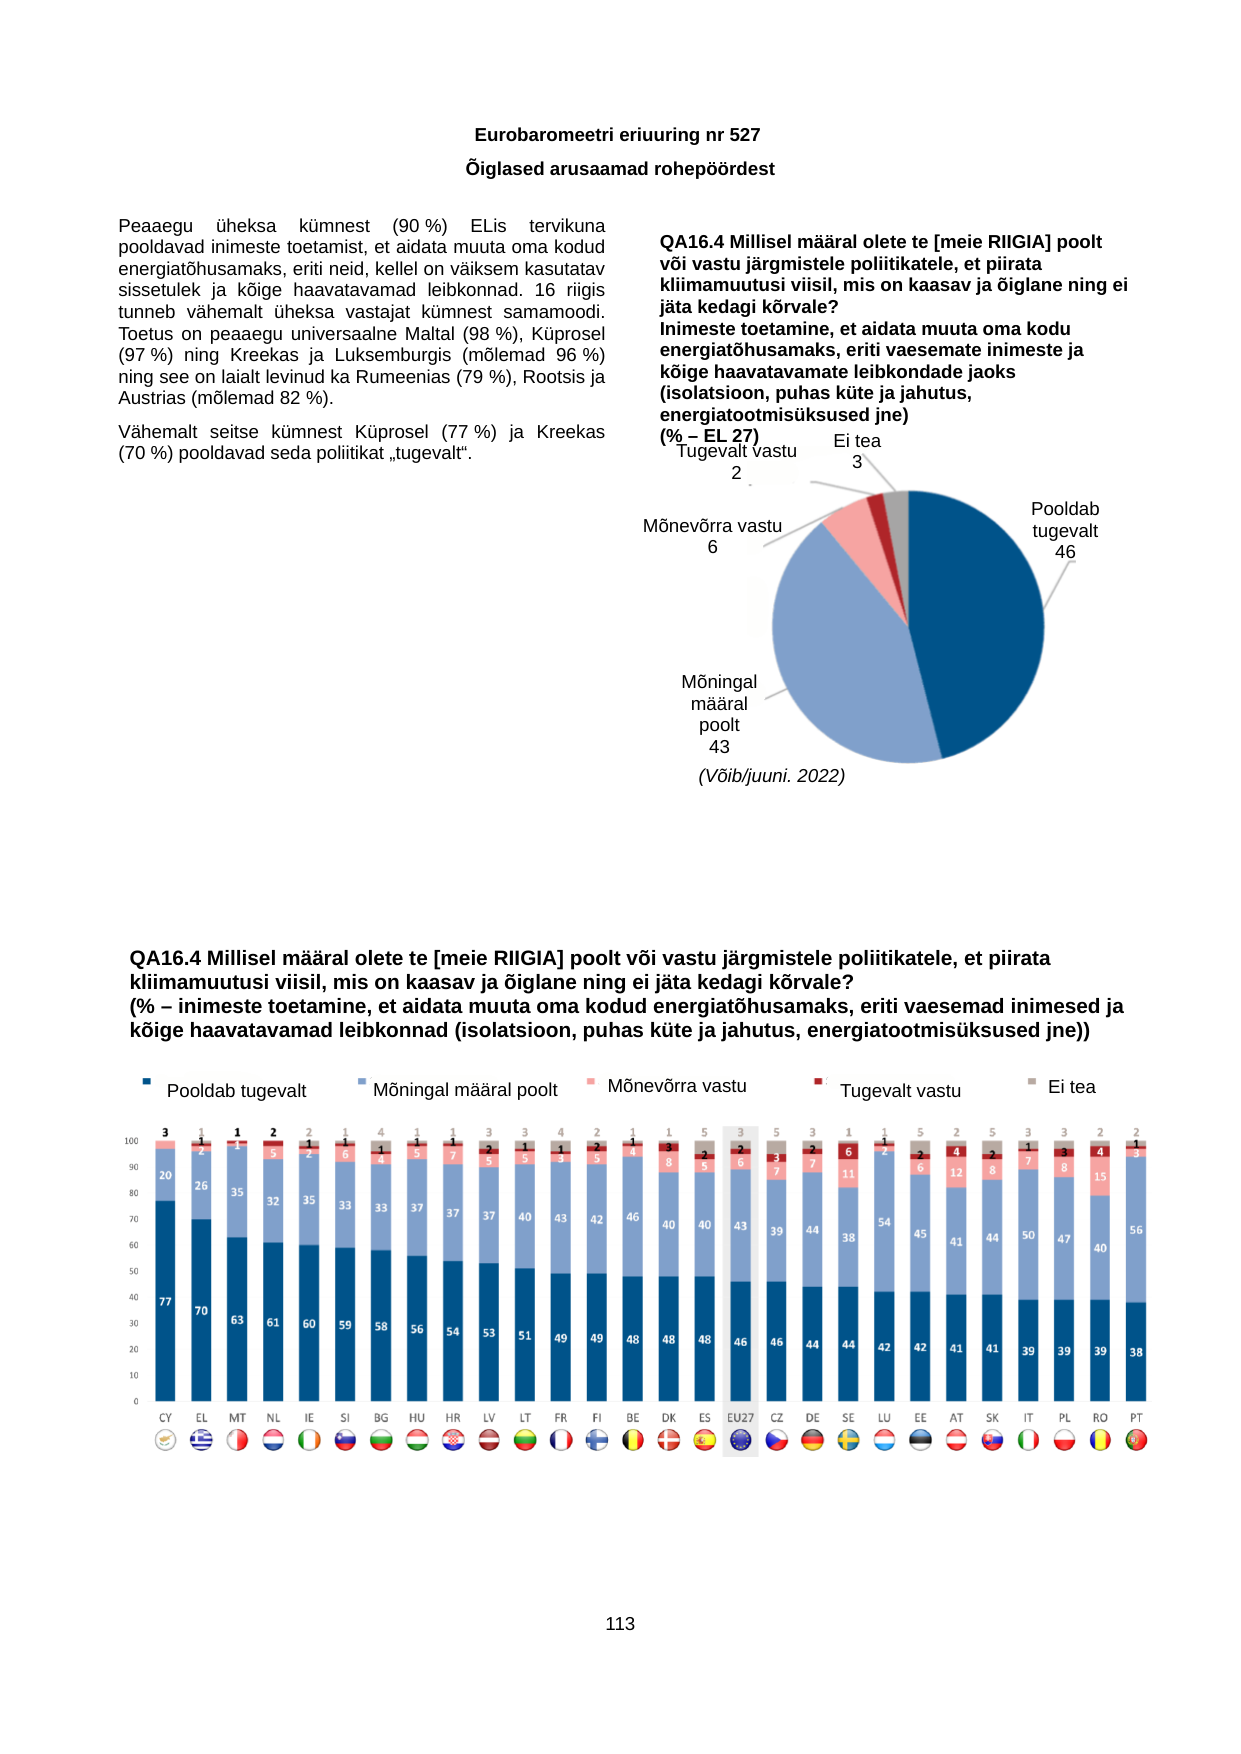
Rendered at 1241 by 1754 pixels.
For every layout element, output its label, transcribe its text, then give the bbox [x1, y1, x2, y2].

picture [118, 1120, 1152, 1457]
picture [747, 446, 1076, 768]
text Peaaegu üheksa kümnest (90 %) ELis tervikuna pooldavad inimeste toetamist, et aidata muuta oma kodud energiatõhusamaks, eriti neid, kellel on väiksem kasutatav sissetulek ja kõige haavatavamad leibkonnad. 16 riigis tunneb vähemalt üheksa vastajat kümnest samamoodi. Toetus on peaaegu universaalne Maltal (98 %), Küprosel (97 %) ning Kreekas ja Luksemburgis (mõlemad 96 %) ning see on laialt levinud ka Rumeenias (79 %), Rootsis ja Austrias (mõlemad 82 %). [118, 214, 605, 408]
picture [125, 1069, 1037, 1093]
text Vähemalt seitse kümnest Küprosel (77 %) ja Kreekas (70 %) pooldavad seda poliitikat „tugevalt“. [118, 420, 605, 463]
